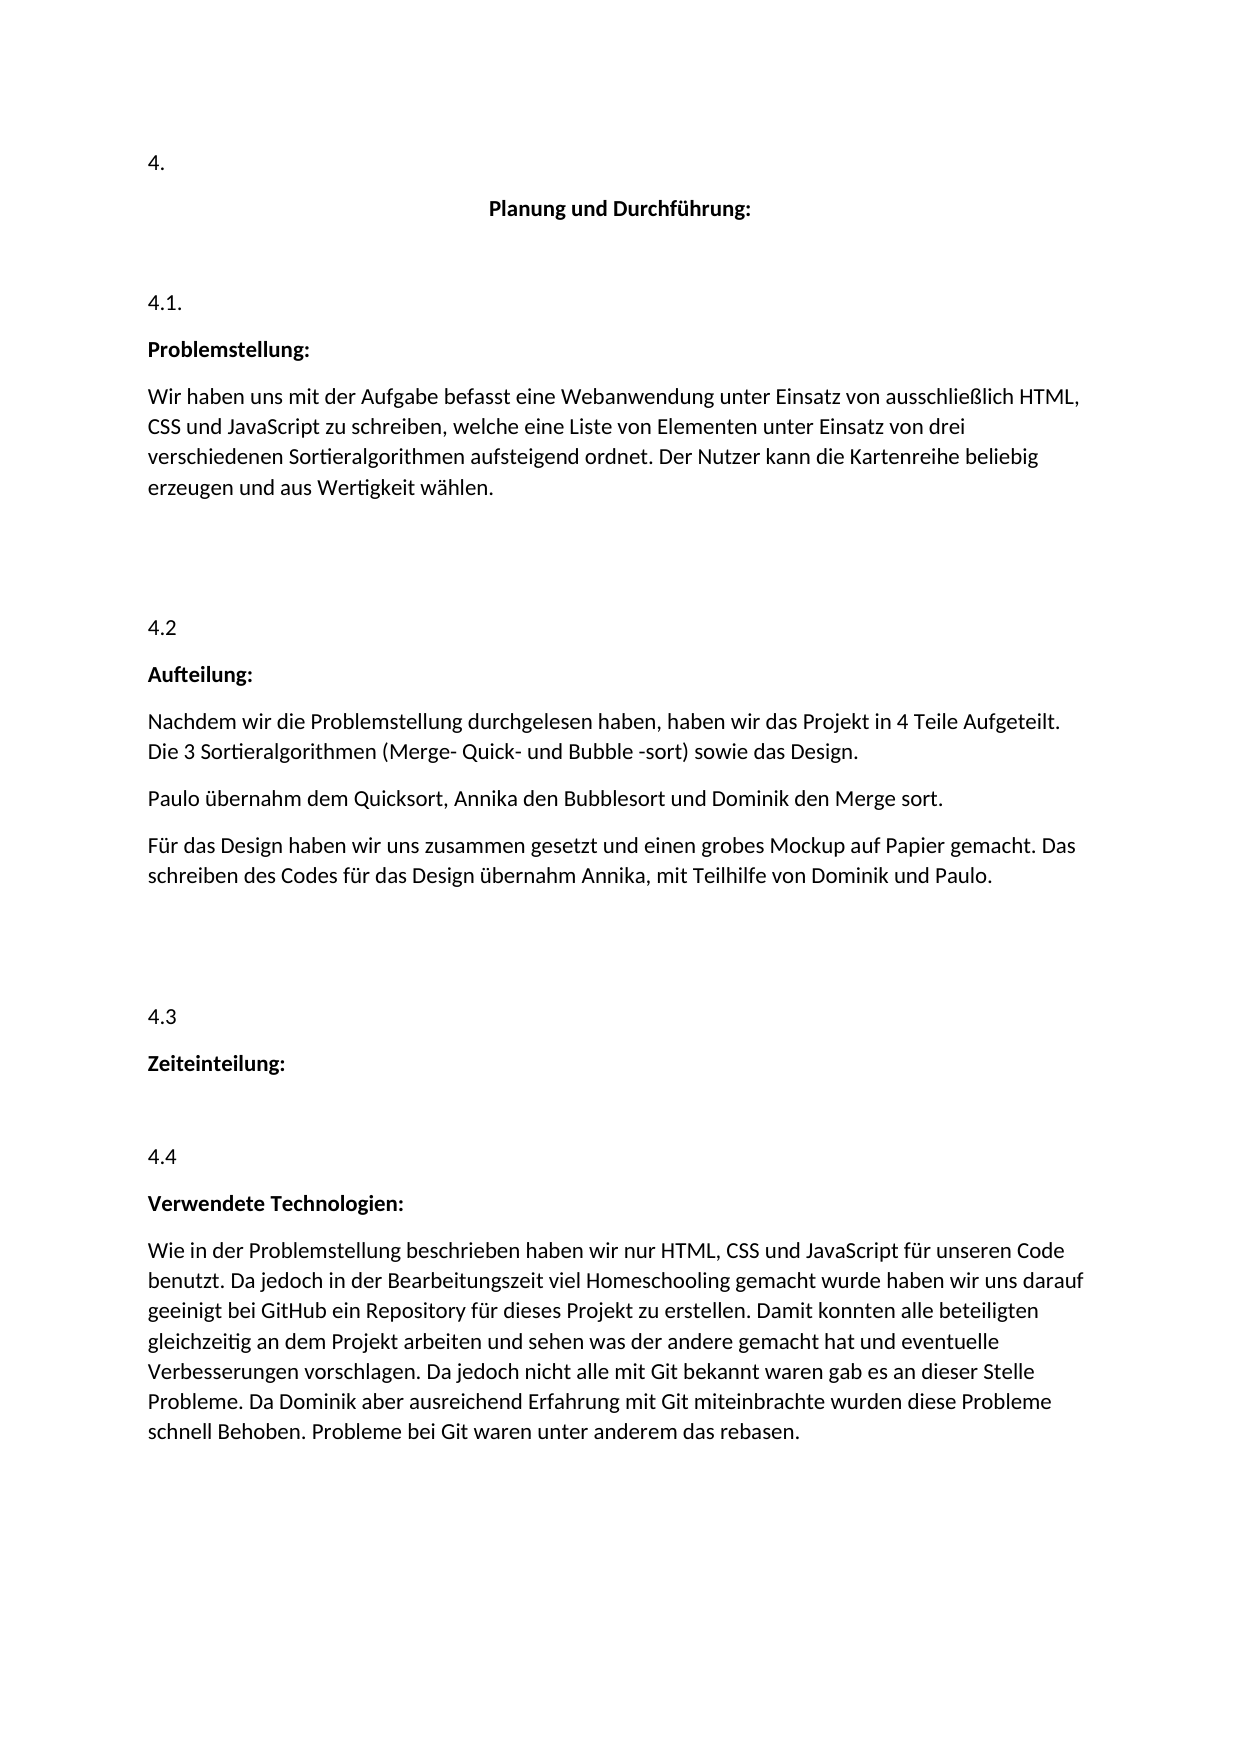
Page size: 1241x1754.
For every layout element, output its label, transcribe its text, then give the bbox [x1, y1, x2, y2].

text 4.3 [148, 1002, 1093, 1030]
text Planung und Durchführung: [148, 194, 1093, 222]
text Paulo übernahm dem Quicksort, Annika den Bubblesort und Dominik den Merge sort. [148, 784, 1093, 812]
text Zeiteinteilung: [148, 1049, 1093, 1077]
text Problemstellung: [148, 335, 1093, 363]
text Verwendete Technologien: [148, 1189, 1093, 1217]
text Wie in der Problemstellung beschrieben haben wir nur HTML, CSS und JavaScript für unseren Code benutzt. Da jedoch in der Bearbeitungszeit viel Homeschooling gemacht wurde haben wir uns darauf geeinigt bei GitHub ein Repository für dieses Projekt zu erstellen. Damit konnten alle beteiligten gleichzeitig an dem Projekt arbeiten und sehen was der andere gemacht hat und eventuelle Verbesserungen vorschlagen. Da jedoch nicht alle mit Git bekannt waren gab es an dieser Stelle Probleme. Da Dominik aber ausreichend Erfahrung mit Git miteinbrachte wurden diese Probleme schnell Behoben. Probleme bei Git waren unter anderem das rebasen. [148, 1236, 1093, 1445]
text 4.1. [148, 288, 1093, 316]
text 4.4 [148, 1142, 1093, 1170]
text 4. [148, 148, 1093, 176]
text Aufteilung: [148, 660, 1093, 688]
text Für das Design haben wir uns zusammen gesetzt und einen grobes Mockup auf Papier gemacht. Das schreiben des Codes für das Design übernahm Annika, mit Teilhilfe von Dominik und Paulo. [148, 831, 1093, 889]
text 4.2 [148, 613, 1093, 641]
text Wir haben uns mit der Aufgabe befasst eine Webanwendung unter Einsatz von ausschließlich HTML, CSS und JavaScript zu schreiben, welche eine Liste von Elementen unter Einsatz von drei verschiedenen Sortieralgorithmen aufsteigend ordnet. Der Nutzer kann die Kartenreihe beliebig erzeugen und aus Wertigkeit wählen. [148, 382, 1093, 501]
text Nachdem wir die Problemstellung durchgelesen haben, haben wir das Projekt in 4 Teile Aufgeteilt. Die 3 Sortieralgorithmen (Merge- Quick- und Bubble -sort) sowie das Design. [148, 707, 1093, 765]
